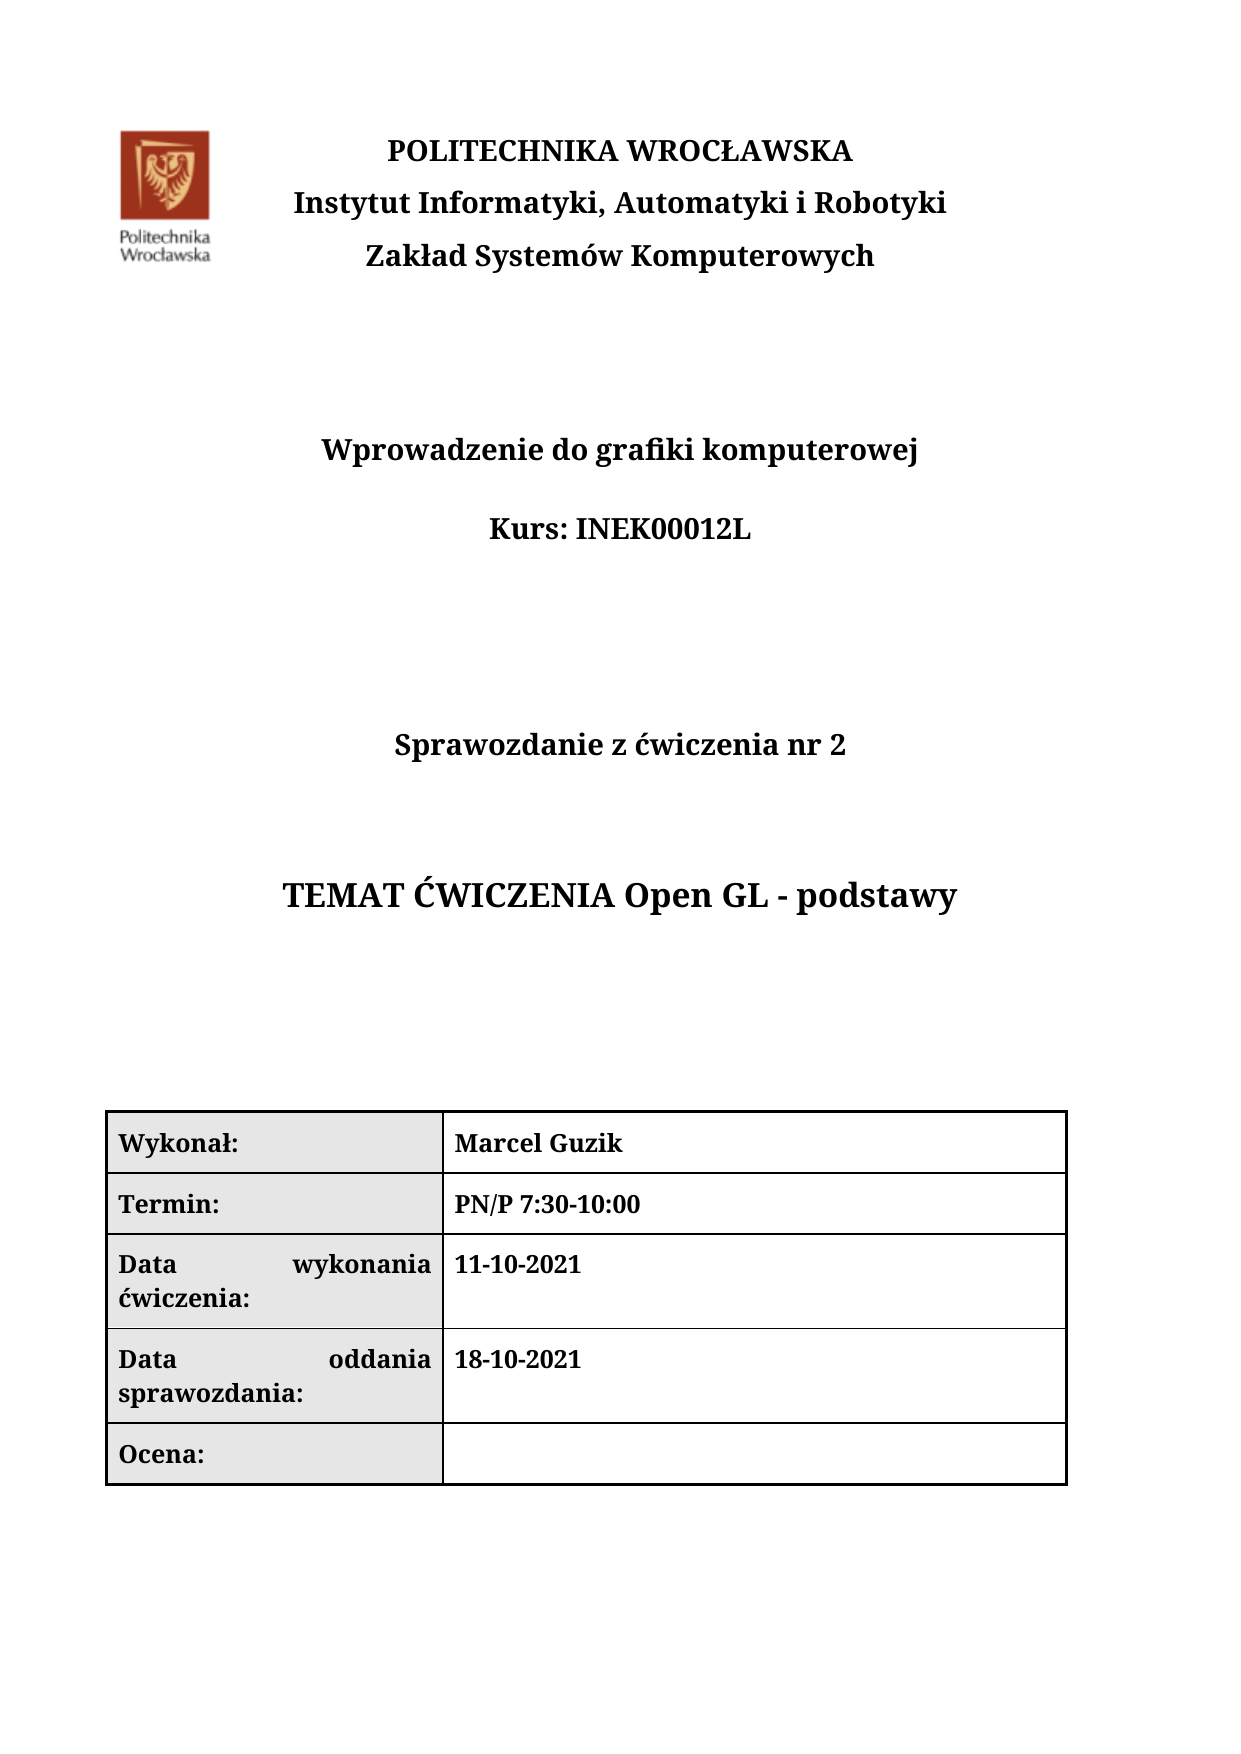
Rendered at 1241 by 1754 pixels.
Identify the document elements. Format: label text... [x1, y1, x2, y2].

table_cell Termin: [108, 1174, 442, 1233]
text Wprowadzenie do grafiki komputerowej [118, 429, 1122, 469]
text Instytut Informatyki, Automatyki i Robotyki [212, 183, 1122, 222]
text Sprawozdanie z ćwiczenia nr 2 [118, 724, 1122, 764]
table_header Marcel Guzik [444, 1113, 1065, 1172]
table_cell Ocena: [108, 1424, 442, 1483]
picture [118, 130, 212, 265]
table_cell PN/P 7:30-10:00 [444, 1174, 1065, 1233]
table_header Wykonał: [108, 1113, 442, 1172]
table_cell 18-10-2021 [444, 1329, 1065, 1422]
table_cell Data wykonania ćwiczenia: [108, 1235, 442, 1327]
text TEMAT ĆWICZENIA Open GL - podstawy [118, 872, 1122, 917]
table_cell [444, 1424, 1065, 1483]
table_cell Data oddania sprawozdania: [108, 1329, 442, 1422]
text POLITECHNIKA WROCŁAWSKA [212, 131, 1122, 170]
table_cell 11-10-2021 [444, 1235, 1065, 1327]
text Zakład Systemów Komputerowych [118, 235, 1122, 275]
text Kurs: INEK00012L [118, 508, 1122, 548]
